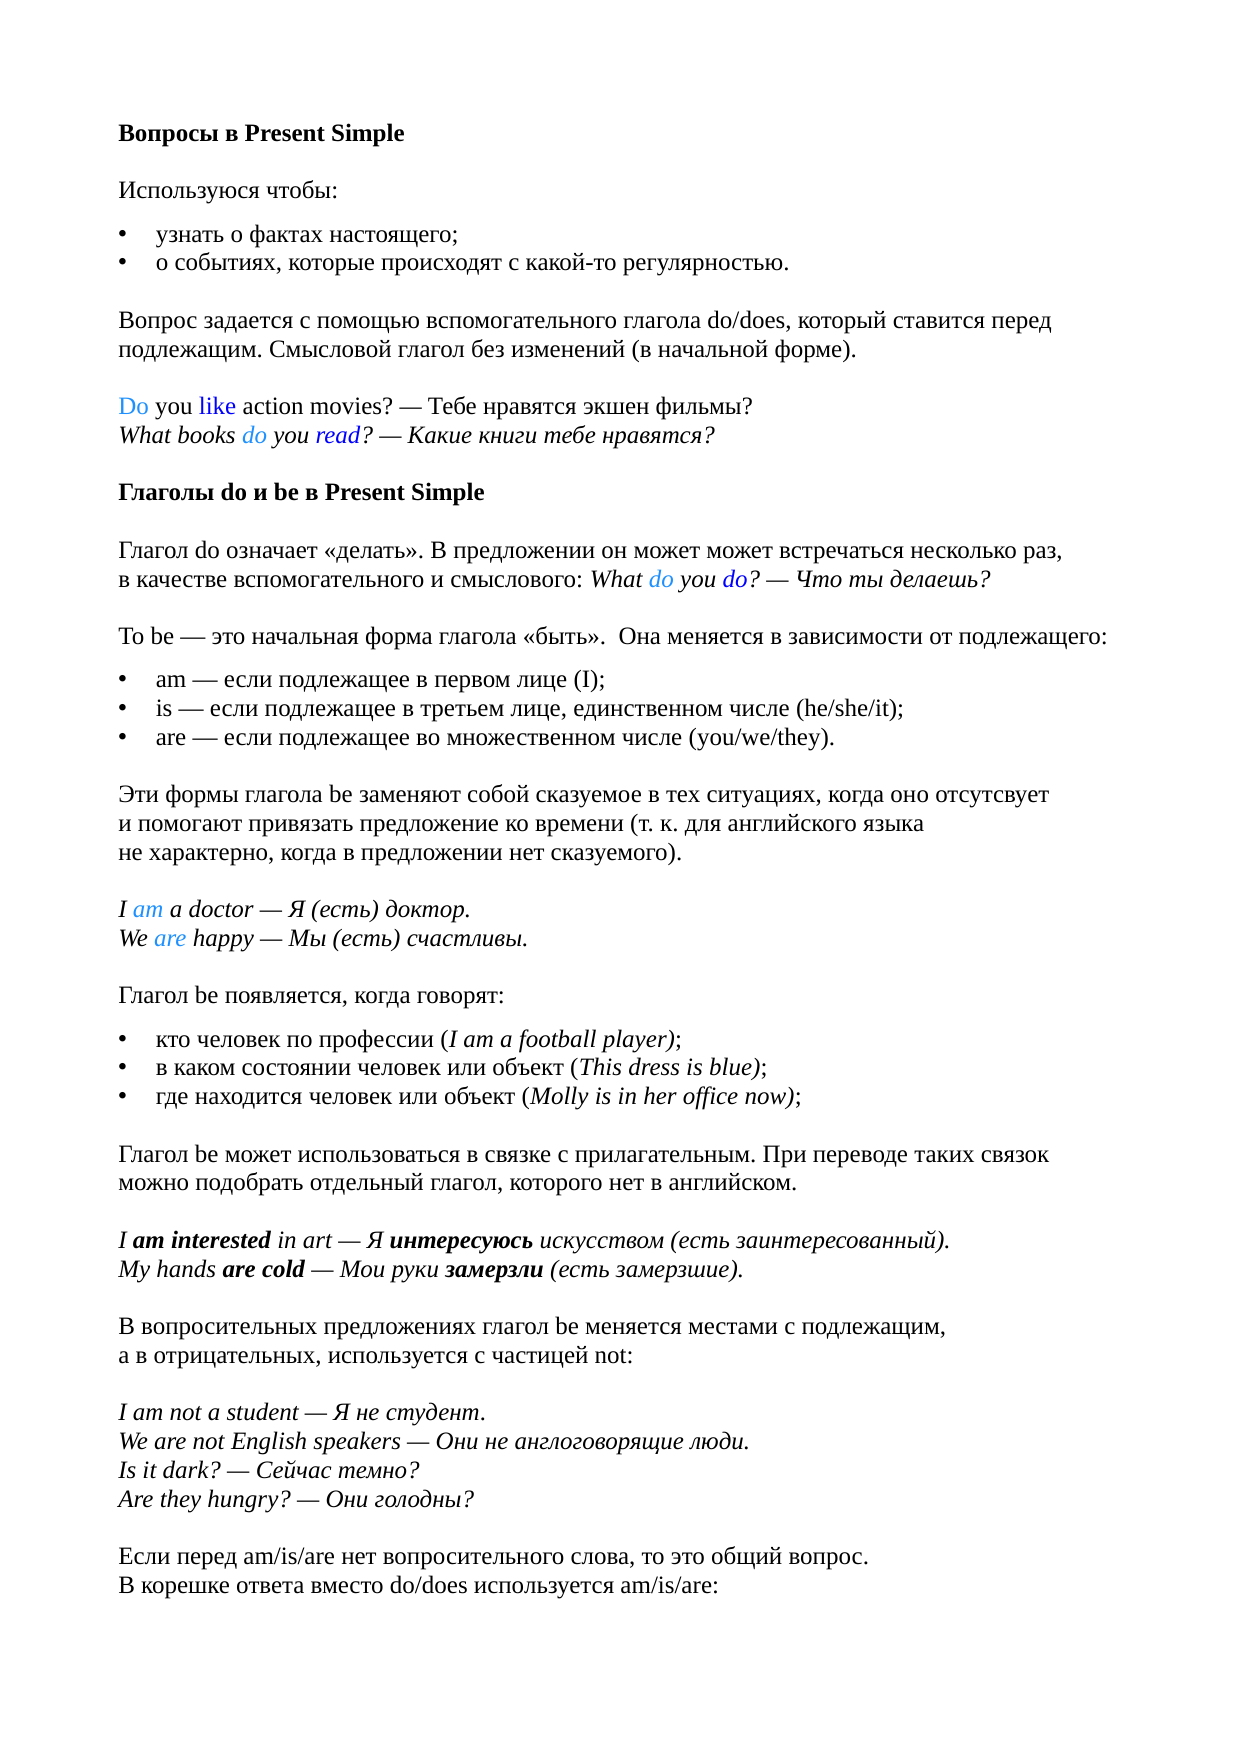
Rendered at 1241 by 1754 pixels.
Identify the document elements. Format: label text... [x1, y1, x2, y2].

text Если перед am/is/are нет вопросительного слова, то это общий вопрос. [118, 1541, 1122, 1570]
text Эти формы глагола be заменяют собой сказуемое в тех ситуациях, когда оно отсутсвует [118, 779, 1122, 808]
list кто человек по профессии (I am a football player); [118, 1024, 1122, 1052]
text To be — это начальная форма глагола «быть». Она меняется в зависимости от подлежащего: [118, 621, 1122, 650]
text I am interested in art — Я интересуюсь искусством (есть заинтересованный). [118, 1225, 1122, 1254]
list где находится человек или объект (Molly is in her office now); [118, 1081, 1122, 1110]
text а в отрицательных, используется с частицей not: [118, 1340, 1122, 1369]
text не характерно, когда в предложении нет сказуемого). [118, 837, 1122, 866]
text Глагол be появляется, когда говорят: [118, 981, 1122, 1009]
list о событиях, которые происходят с какой-то регулярностью. [118, 247, 1122, 276]
text I am not a student — Я не студент. [118, 1397, 1122, 1426]
list is — если подлежащее в третьем лице, единственном числе (he/she/it); [118, 693, 1122, 722]
list are — если подлежащее во множественном числе (you/we/they). [118, 722, 1122, 751]
text Глаголы do и be в Present Simple [118, 477, 1122, 506]
text в качестве вспомогательного и смыслового: What do you do? — Что ты делаешь? [118, 564, 1122, 592]
text Are they hungry? — Они голодны? [118, 1484, 1122, 1512]
text В корешке ответа вместо do/does используется am/is/are: [118, 1570, 1122, 1599]
text My hands are cold — Мои руки замерзли (есть замерзшие). [118, 1254, 1122, 1282]
text What books do you read? — Какие книги тебе нравятся? [118, 420, 1122, 449]
text Is it dark? — Сейчас темно? [118, 1455, 1122, 1484]
text We are happy — Мы (есть) счастливы. [118, 923, 1122, 952]
text Глагол do означает «делать». В предложении он может может встречаться несколько раз, [118, 535, 1122, 564]
text Do you like action movies? — Тебе нравятся экшен фильмы? [118, 391, 1122, 420]
text We are not English speakers — Они не англоговорящие люди. [118, 1426, 1122, 1455]
text и помогают привязать предложение ко времени (т. к. для английского языка [118, 808, 1122, 837]
text Глагол be может использоваться в связке с прилагательным. При переводе таких связок можно подобрать отдельный глагол, которого нет в английском. [118, 1139, 1122, 1196]
list в каком состоянии человек или объект (This dress is blue); [118, 1052, 1122, 1081]
list am — если подлежащее в первом лице (I); [118, 664, 1122, 693]
text В вопросительных предложениях глагол be меняется местами с подлежащим, [118, 1311, 1122, 1340]
text Вопрос задается с помощью вспомогательного глагола do/does, который ставится перед подлежащим. Смысловой глагол без изменений (в начальной форме). [118, 305, 1122, 362]
text I am a doctor — Я (есть) доктор. [118, 894, 1122, 923]
text Вопросы в Present Simple [118, 118, 1122, 147]
text Используюся чтобы: [118, 176, 1122, 204]
list узнать о фактах настоящего; [118, 219, 1122, 247]
